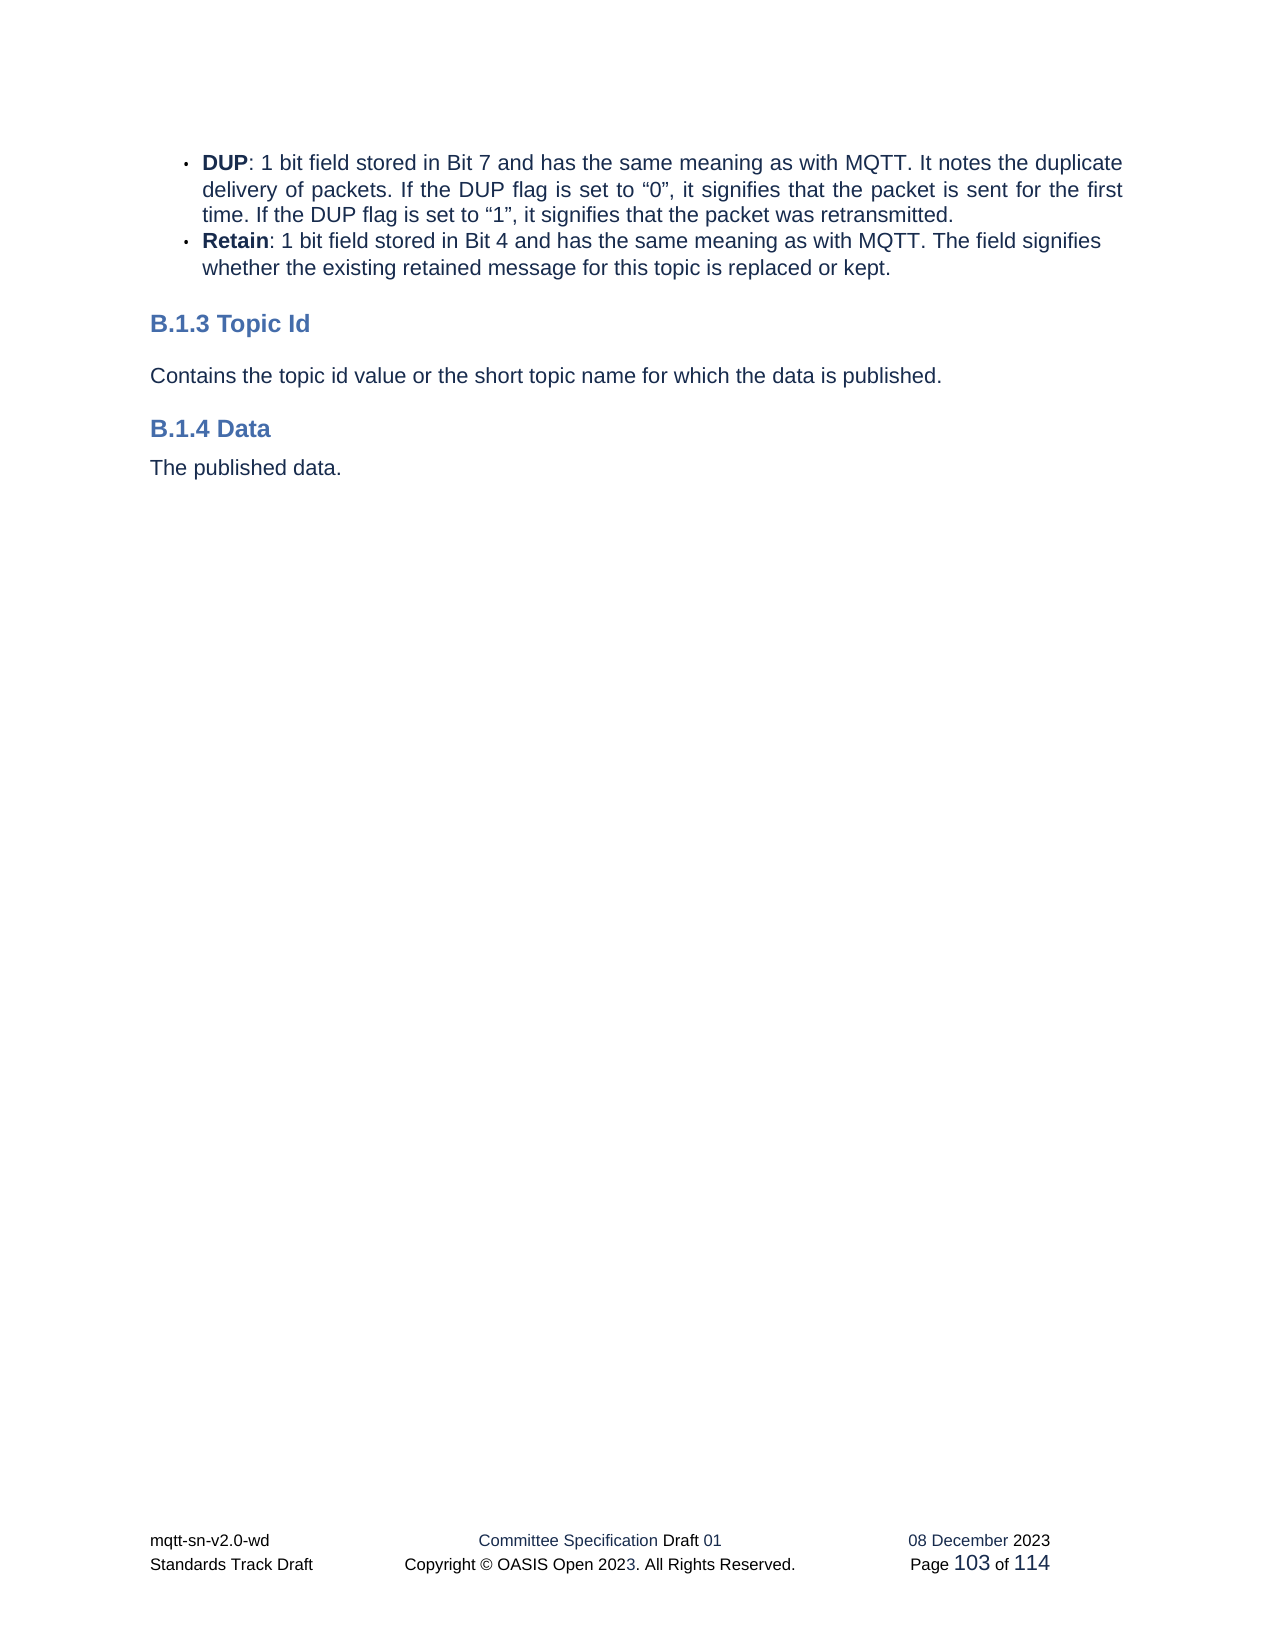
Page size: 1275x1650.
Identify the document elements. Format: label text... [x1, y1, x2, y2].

list DUP: 1 bit field stored in Bit 7 and has the same meaning as with MQTT. It notes the duplicate delivery of packets. If the DUP flag is set to “0”, it signifies that the packet is sent for the first time. If the DUP flag is set to “1”, it signifies that the packet was retransmitted. [181, 150, 1124, 228]
subtitle B.1.4 Data [150, 414, 1124, 443]
text The published data. [149, 455, 1124, 480]
subtitle B.1.3 Topic Id [150, 309, 1124, 338]
list Retain: 1 bit field stored in Bit 4 and has the same meaning as with MQTT. The field signifies whether the existing retained message for this topic is replaced or kept. [181, 228, 1124, 280]
text Contains the topic id value or the short topic name for which the data is published. [150, 363, 1124, 388]
